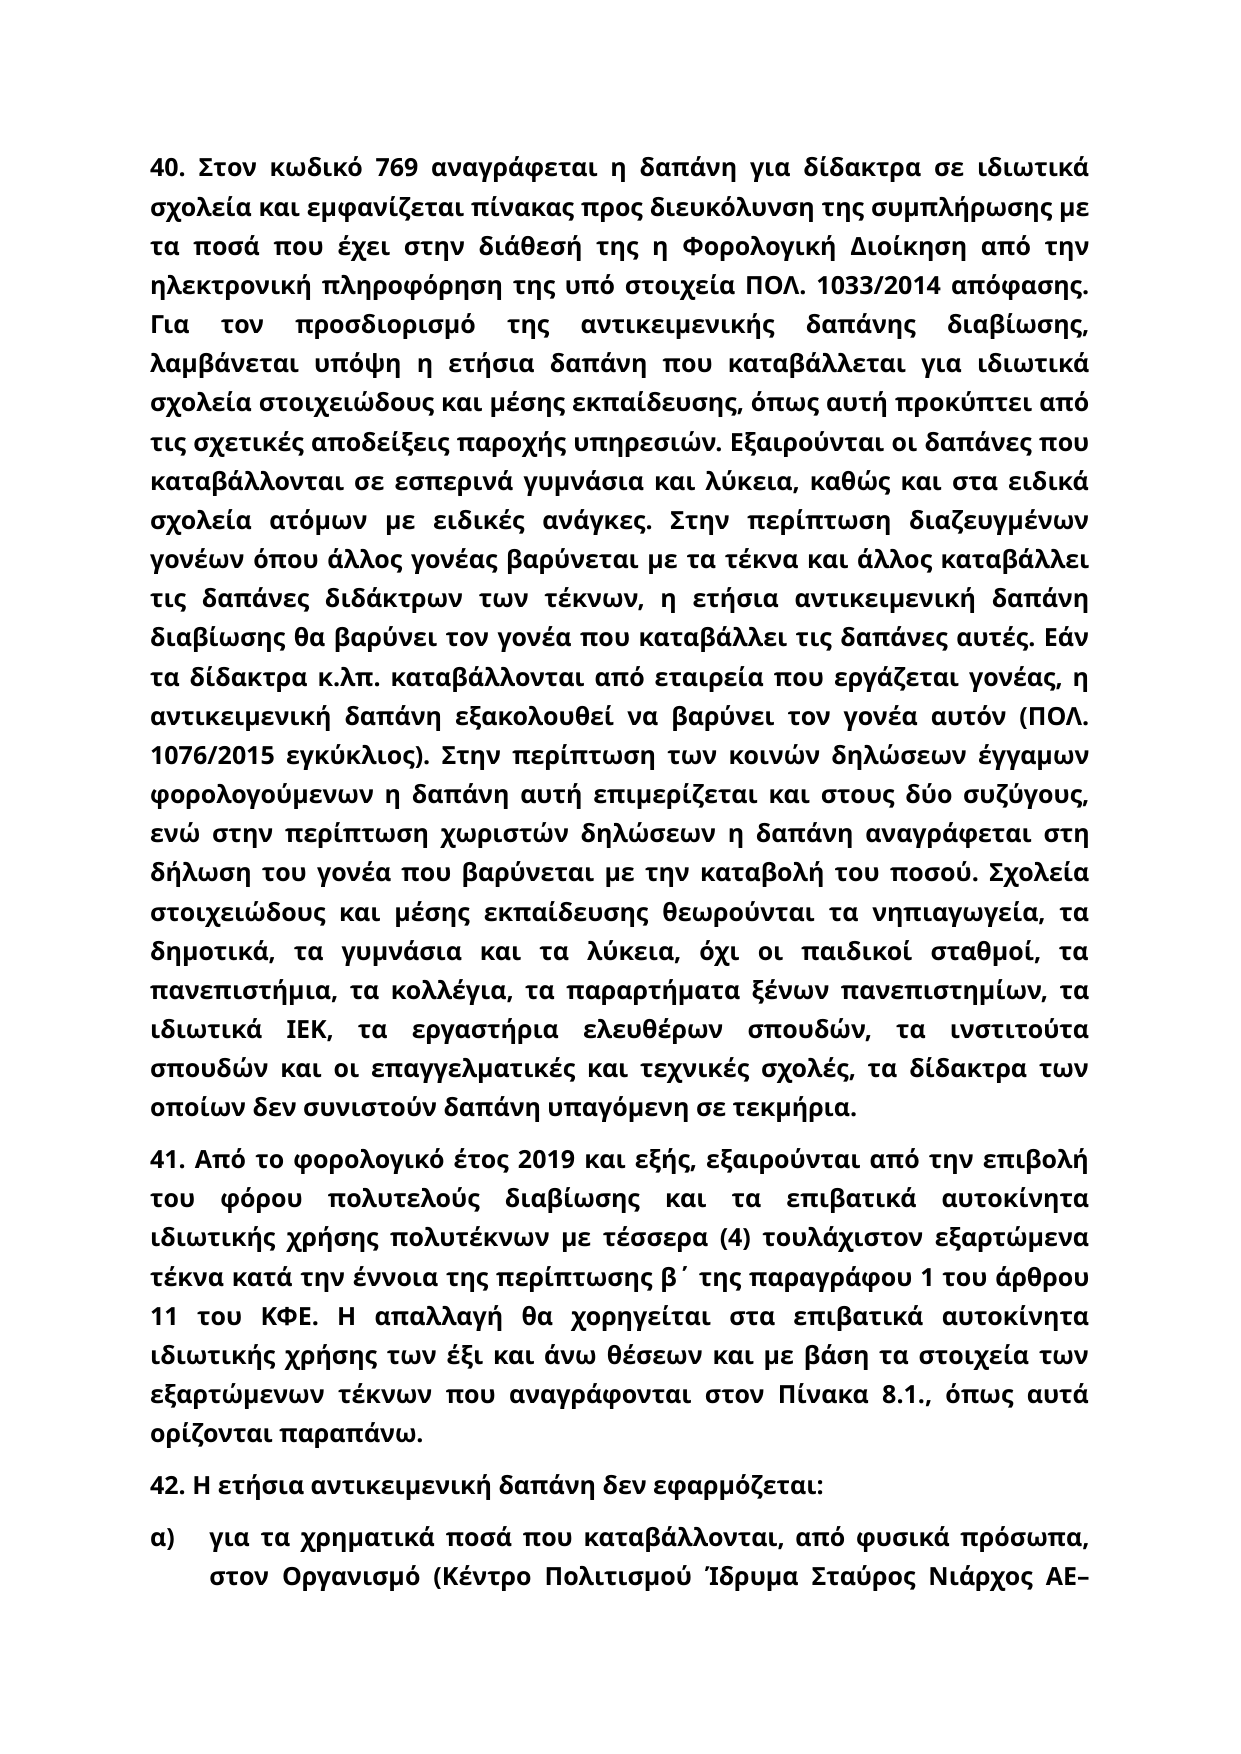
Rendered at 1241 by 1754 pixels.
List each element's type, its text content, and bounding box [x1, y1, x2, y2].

text 41. Από το φορολογικό έτος 2019 και εξής, εξαιρούνται από την επιβολή του φόρου πολυτελούς διαβίωσης και τα επιβατικά αυτοκίνητα ιδιωτικής χρήσης πολυτέκνων με τέσσερα (4) τουλάχιστον εξαρτώμενα τέκνα κατά την έννοια της περίπτωσης β΄ της παραγράφου 1 του άρθρου 11 του ΚΦΕ. Η απαλλαγή θα χορηγείται στα επιβατικά αυτοκίνητα ιδιωτικής χρήσης των έξι και άνω θέσεων και με βάση τα στοιχεία των εξαρτώμενων τέκνων που αναγράφονται στον Πίνακα 8.1., όπως αυτά ορίζονται παραπάνω. [150, 1142, 1090, 1450]
text 42. Η ετήσια αντικειμενική δαπάνη δεν εφαρμόζεται: [150, 1467, 1090, 1502]
list α) για τα χρηματικά ποσά που καταβάλλονται, από φυσικά πρόσωπα, στον Οργανισμό (Κέντρο Πολιτισμού Ίδρυμα Σταύρος Νιάρχος ΑΕ– [150, 1519, 1090, 1592]
text 40. Στον κωδικό 769 αναγράφεται η δαπάνη για δίδακτρα σε ιδιωτικά σχολεία και εμφανίζεται πίνακας προς διευκόλυνση της συμπλήρωσης με τα ποσά που έχει στην διάθεσή της η Φορολογική Διοίκηση από την ηλεκτρονική πληροφόρηση της υπό στοιχεία ΠΟΛ. 1033/2014 απόφασης. Για τον προσδιορισμό της αντικειμενικής δαπάνης διαβίωσης, λαμβάνεται υπόψη η ετήσια δαπάνη που καταβάλλεται για ιδιωτικά σχολεία στοιχειώδους και μέσης εκπαίδευσης, όπως αυτή προκύπτει από τις σχετικές αποδείξεις παροχής υπηρεσιών. Εξαιρούνται οι δαπάνες που καταβάλλονται σε εσπερινά γυμνάσια και λύκεια, καθώς και στα ειδικά σχολεία ατόμων με ειδικές ανάγκες. Στην περίπτωση διαζευγμένων γονέων όπου άλλος γονέας βαρύνεται με τα τέκνα και άλλος καταβάλλει τις δαπάνες διδάκτρων των τέκνων, η ετήσια αντικειμενική δαπάνη διαβίωσης θα βαρύνει τον γονέα που καταβάλλει τις δαπάνες αυτές. Εάν τα δίδακτρα κ.λπ. καταβάλλονται από εταιρεία που εργάζεται γονέας, η αντικειμενική δαπάνη εξακολουθεί να βαρύνει τον γονέα αυτόν (ΠΟΛ. 1076/2015 εγκύκλιος). Στην περίπτωση των κοινών δηλώσεων έγγαμων φορολογούμενων η δαπάνη αυτή επιμερίζεται και στους δύο συζύγους, ενώ στην περίπτωση χωριστών δηλώσεων η δαπάνη αναγράφεται στη δήλωση του γονέα που βαρύνεται με την καταβολή του ποσού. Σχολεία στοιχειώδους και μέσης εκπαίδευσης θεωρούνται τα νηπιαγωγεία, τα δημοτικά, τα γυμνάσια και τα λύκεια, όχι οι παιδικοί σταθμοί, τα πανεπιστήμια, τα κολλέγια, τα παραρτήματα ξένων πανεπιστημίων, τα ιδιωτικά ΙΕΚ, τα εργαστήρια ελευθέρων σπουδών, τα ινστιτούτα σπουδών και οι επαγγελματικές και τεχνικές σχολές, τα δίδακτρα των οποίων δεν συνιστούν δαπάνη υπαγόμενη σε τεκμήρια. [150, 150, 1090, 1124]
